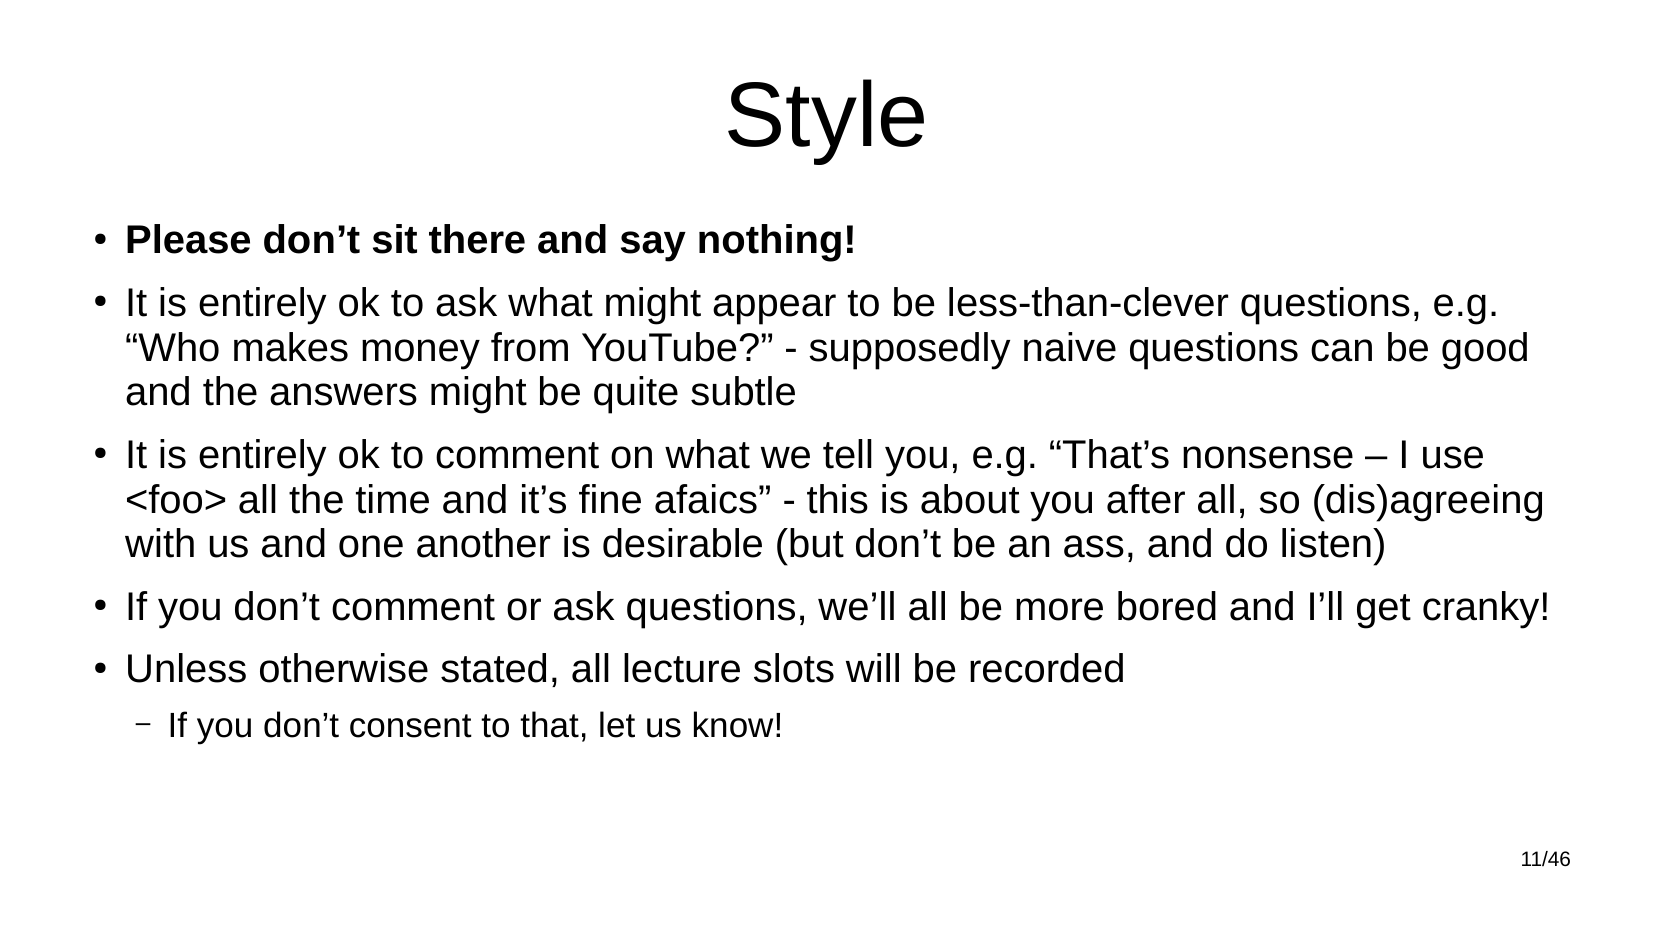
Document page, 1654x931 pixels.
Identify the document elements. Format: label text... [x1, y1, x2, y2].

title Style [82, 37, 1571, 193]
list Please don’t sit there and say nothing! It is entirely ok to ask what might appear to be less-than-clever questions, e.g. “Who makes money from YouTube?” - supposedly naive questions can be good and the answers might be quite subtle It is entirely ok to comment on what we tell you, e.g. “That’s nonsense – I use <foo> all the time and it’s fine afaics” - this is about you after all, so (dis)agreeing with us and one another is desirable (but don’t be an ass, and do listen) If you don’t comment or ask questions, we’ll all be more bored and I’ll get cranky! Unless otherwise stated, all lecture slots will be recorded If you don’t consent to that, let us know! [82, 217, 1571, 758]
